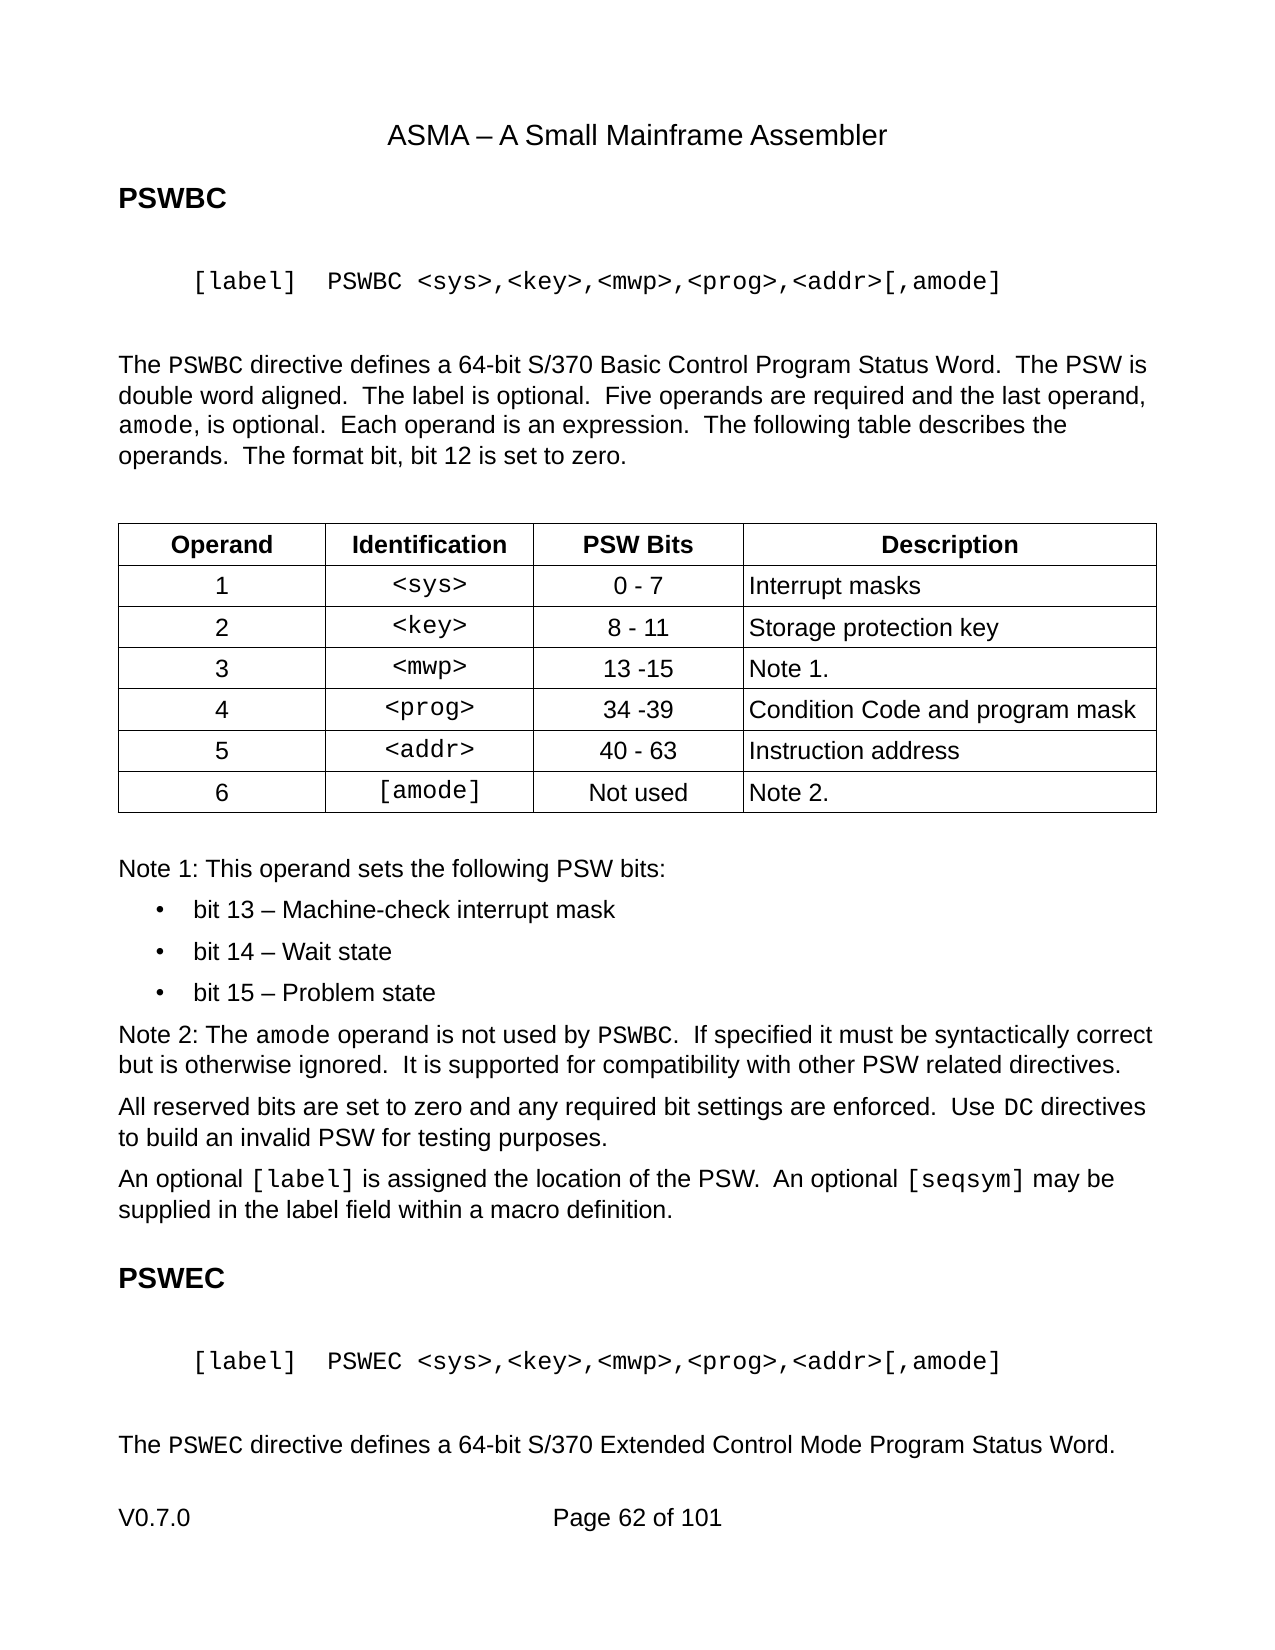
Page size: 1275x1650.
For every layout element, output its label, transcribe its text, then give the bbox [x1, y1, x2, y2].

text Note 1: This operand sets the following PSW bits: [118, 854, 1157, 883]
text [label] PSWBC <sys>,<key>,<mwp>,<prog>,<addr>[,amode] [192, 268, 1157, 297]
table_header Operand [119, 524, 325, 564]
table_cell 40 - 63 [534, 731, 743, 771]
table_cell [amode] [326, 772, 533, 812]
table_cell <prog> [326, 689, 533, 729]
table_cell 4 [119, 689, 325, 729]
table_cell 2 [119, 607, 325, 647]
subtitle PSWEC [118, 1261, 1157, 1295]
table_cell Storage protection key [744, 607, 1156, 647]
table_cell Note 2. [744, 772, 1156, 812]
table_cell Not used [534, 772, 743, 812]
table_cell 1 [119, 566, 325, 606]
subtitle PSWBC [118, 181, 1157, 215]
table_cell <mwp> [326, 648, 533, 688]
table_cell <key> [326, 607, 533, 647]
table_cell 0 - 7 [534, 566, 743, 606]
text All reserved bits are set to zero and any required bit settings are enforced. Use DC directives to build an invalid PSW for testing purposes. [118, 1092, 1157, 1151]
table_header PSW Bits [534, 524, 743, 564]
text [label] PSWEC <sys>,<key>,<mwp>,<prog>,<addr>[,amode] [192, 1348, 1157, 1377]
list bit 13 – Machine-check interrupt mask [156, 896, 1157, 924]
table_cell 13 -15 [534, 648, 743, 688]
text The PSWEC directive defines a 64-bit S/370 Extended Control Mode Program Status Word. [118, 1430, 1157, 1461]
table_cell Interrupt masks [744, 566, 1156, 606]
text An optional [label] is assigned the location of the PSW. An optional [seqsym] may be supplied in the label field within a macro definition. [118, 1164, 1157, 1224]
table_cell <sys> [326, 566, 533, 606]
table_header Description [744, 524, 1156, 564]
table_cell <addr> [326, 731, 533, 771]
table_cell Instruction address [744, 731, 1156, 771]
table_cell 3 [119, 648, 325, 688]
table_cell 34 -39 [534, 689, 743, 729]
table_cell 8 - 11 [534, 607, 743, 647]
table_header Identification [326, 524, 533, 564]
list bit 14 – Wait state [156, 937, 1157, 966]
table_cell 6 [119, 772, 325, 812]
table_cell Note 1. [744, 648, 1156, 688]
list bit 15 – Problem state [156, 978, 1157, 1007]
text The PSWBC directive defines a 64-bit S/370 Basic Control Program Status Word. The PSW is double word aligned. The label is optional. Five operands are required and the last operand, amode, is optional. Each operand is an expression. The following table describes the operands. The format bit, bit 12 is set to zero. [118, 350, 1157, 469]
table_cell Condition Code and program mask [744, 689, 1156, 729]
table_cell 5 [119, 731, 325, 771]
text Note 2: The amode operand is not used by PSWBC. If specified it must be syntactically correct but is otherwise ignored. It is supported for compatibility with other PSW related directives. [118, 1019, 1157, 1079]
